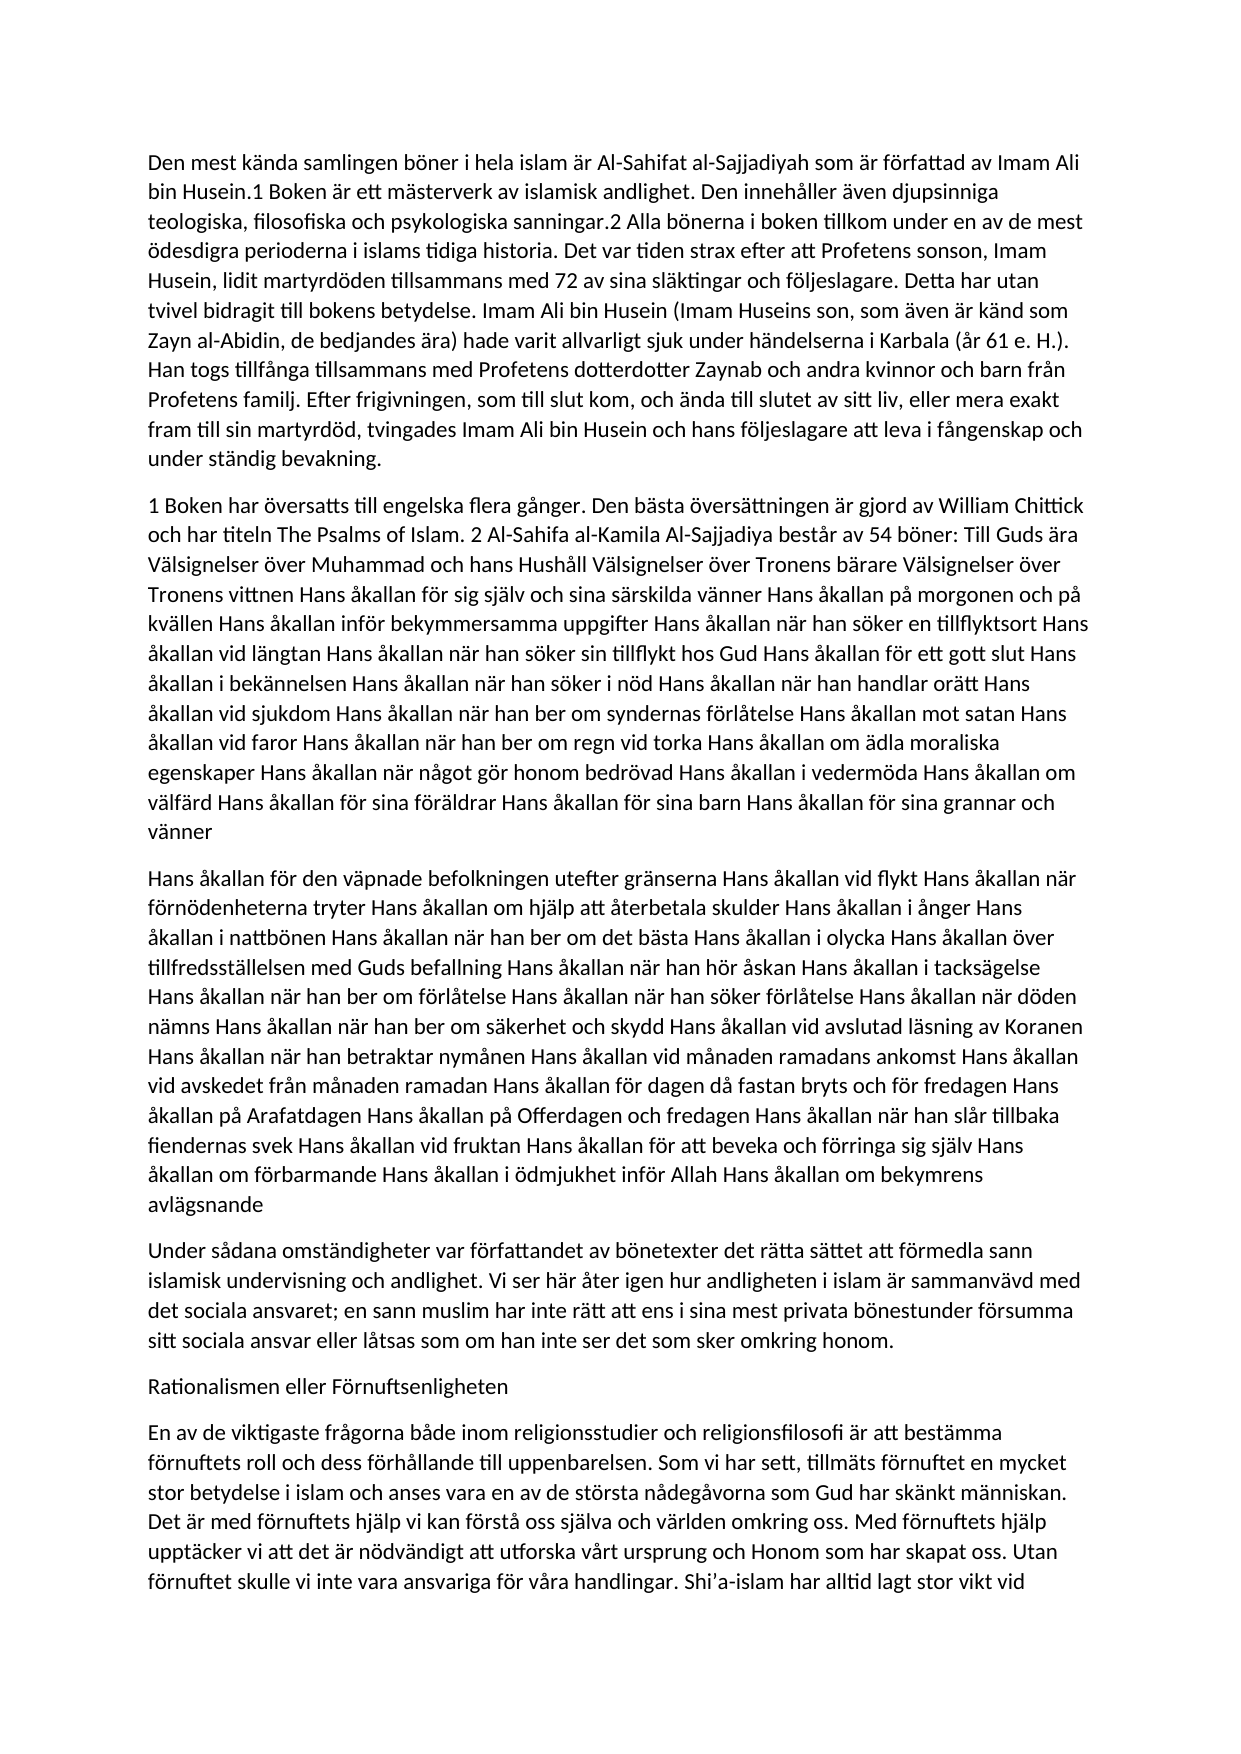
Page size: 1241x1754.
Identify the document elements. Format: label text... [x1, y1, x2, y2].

text Rationalismen eller Förnuftsenligheten [148, 1372, 1093, 1400]
text Under sådana omständigheter var författandet av bönetexter det rätta sättet att förmedla sann islamisk undervisning och andlighet. Vi ser här åter igen hur andligheten i islam är sammanvävd med det sociala ansvaret; en sann muslim har inte rätt att ens i sina mest privata bönestunder försumma sitt sociala ansvar eller låtsas som om han inte ser det som sker omkring honom. [148, 1237, 1093, 1354]
text 1 Boken har översatts till engelska flera gånger. Den bästa översättningen är gjord av William Chittick och har titeln The Psalms of Islam. 2 Al-Sahifa al-Kamila Al-Sajjadiya består av 54 böner: Till Guds ära Välsignelser över Muhammad och hans Hushåll Välsignelser över Tronens bärare Välsignelser över Tronens vittnen Hans åkallan för sig själv och sina särskilda vänner Hans åkallan på morgonen och på kvällen Hans åkallan inför bekymmersamma uppgifter Hans åkallan när han söker en tillflyktsort Hans åkallan vid längtan Hans åkallan när han söker sin tillflykt hos Gud Hans åkallan för ett gott slut Hans åkallan i bekännelsen Hans åkallan när han söker i nöd Hans åkallan när han handlar orätt Hans åkallan vid sjukdom Hans åkallan när han ber om syndernas förlåtelse Hans åkallan mot satan Hans åkallan vid faror Hans åkallan när han ber om regn vid torka Hans åkallan om ädla moraliska egenskaper Hans åkallan när något gör honom bedrövad Hans åkallan i vedermöda Hans åkallan om välfärd Hans åkallan för sina föräldrar Hans åkallan för sina barn Hans åkallan för sina grannar och vänner [148, 491, 1093, 845]
text Den mest kända samlingen böner i hela islam är Al-Sahifat al-Sajjadiyah som är författad av Imam Ali bin Husein.1 Boken är ett mästerverk av islamisk andlighet. Den innehåller även djupsinniga teologiska, filosofiska och psykologiska sanningar.2 Alla bönerna i boken tillkom under en av de mest ödesdigra perioderna i islams tidiga historia. Det var tiden strax efter att Profetens sonson, Imam Husein, lidit martyrdöden tillsammans med 72 av sina släktingar och följeslagare. Detta har utan tvivel bidragit till bokens betydelse. Imam Ali bin Husein (Imam Huseins son, som även är känd som Zayn al-Abidin, de bedjandes ära) hade varit allvarligt sjuk under händelserna i Karbala (år 61 e. H.). Han togs tillfånga tillsammans med Profetens dotterdotter Zaynab och andra kvinnor och barn från Profetens familj. Efter frigivningen, som till slut kom, och ända till slutet av sitt liv, eller mera exakt fram till sin martyrdöd, tvingades Imam Ali bin Husein och hans följeslagare att leva i fångenskap och under ständig bevakning. [148, 148, 1093, 472]
text Hans åkallan för den väpnade befolkningen utefter gränserna Hans åkallan vid flykt Hans åkallan när förnödenheterna tryter Hans åkallan om hjälp att återbetala skulder Hans åkallan i ånger Hans åkallan i nattbönen Hans åkallan när han ber om det bästa Hans åkallan i olycka Hans åkallan över tillfredsställelsen med Guds befallning Hans åkallan när han hör åskan Hans åkallan i tacksägelse Hans åkallan när han ber om förlåtelse Hans åkallan när han söker förlåtelse Hans åkallan när döden nämns Hans åkallan när han ber om säkerhet och skydd Hans åkallan vid avslutad läsning av Koranen Hans åkallan när han betraktar nymånen Hans åkallan vid månaden ramadans ankomst Hans åkallan vid avskedet från månaden ramadan Hans åkallan för dagen då fastan bryts och för fredagen Hans åkallan på Arafatdagen Hans åkallan på Offerdagen och fredagen Hans åkallan när han slår tillbaka fiendernas svek Hans åkallan vid fruktan Hans åkallan för att beveka och förringa sig själv Hans åkallan om förbarmande Hans åkallan i ödmjukhet inför Allah Hans åkallan om bekymrens avlägsnande [148, 864, 1093, 1218]
text En av de viktigaste frågorna både inom religionsstudier och religionsfilosofi är att bestämma förnuftets roll och dess förhållande till uppenbarelsen. Som vi har sett, tillmäts förnuftet en mycket stor betydelse i islam och anses vara en av de största nådegåvorna som Gud har skänkt människan. Det är med förnuftets hjälp vi kan förstå oss själva och världen omkring oss. Med förnuftets hjälp upptäcker vi att det är nödvändigt att utforska vårt ursprung och Honom som har skapat oss. Utan förnuftet skulle vi inte vara ansvariga för våra handlingar. Shi’a-islam har alltid lagt stor vikt vid [148, 1418, 1093, 1595]
